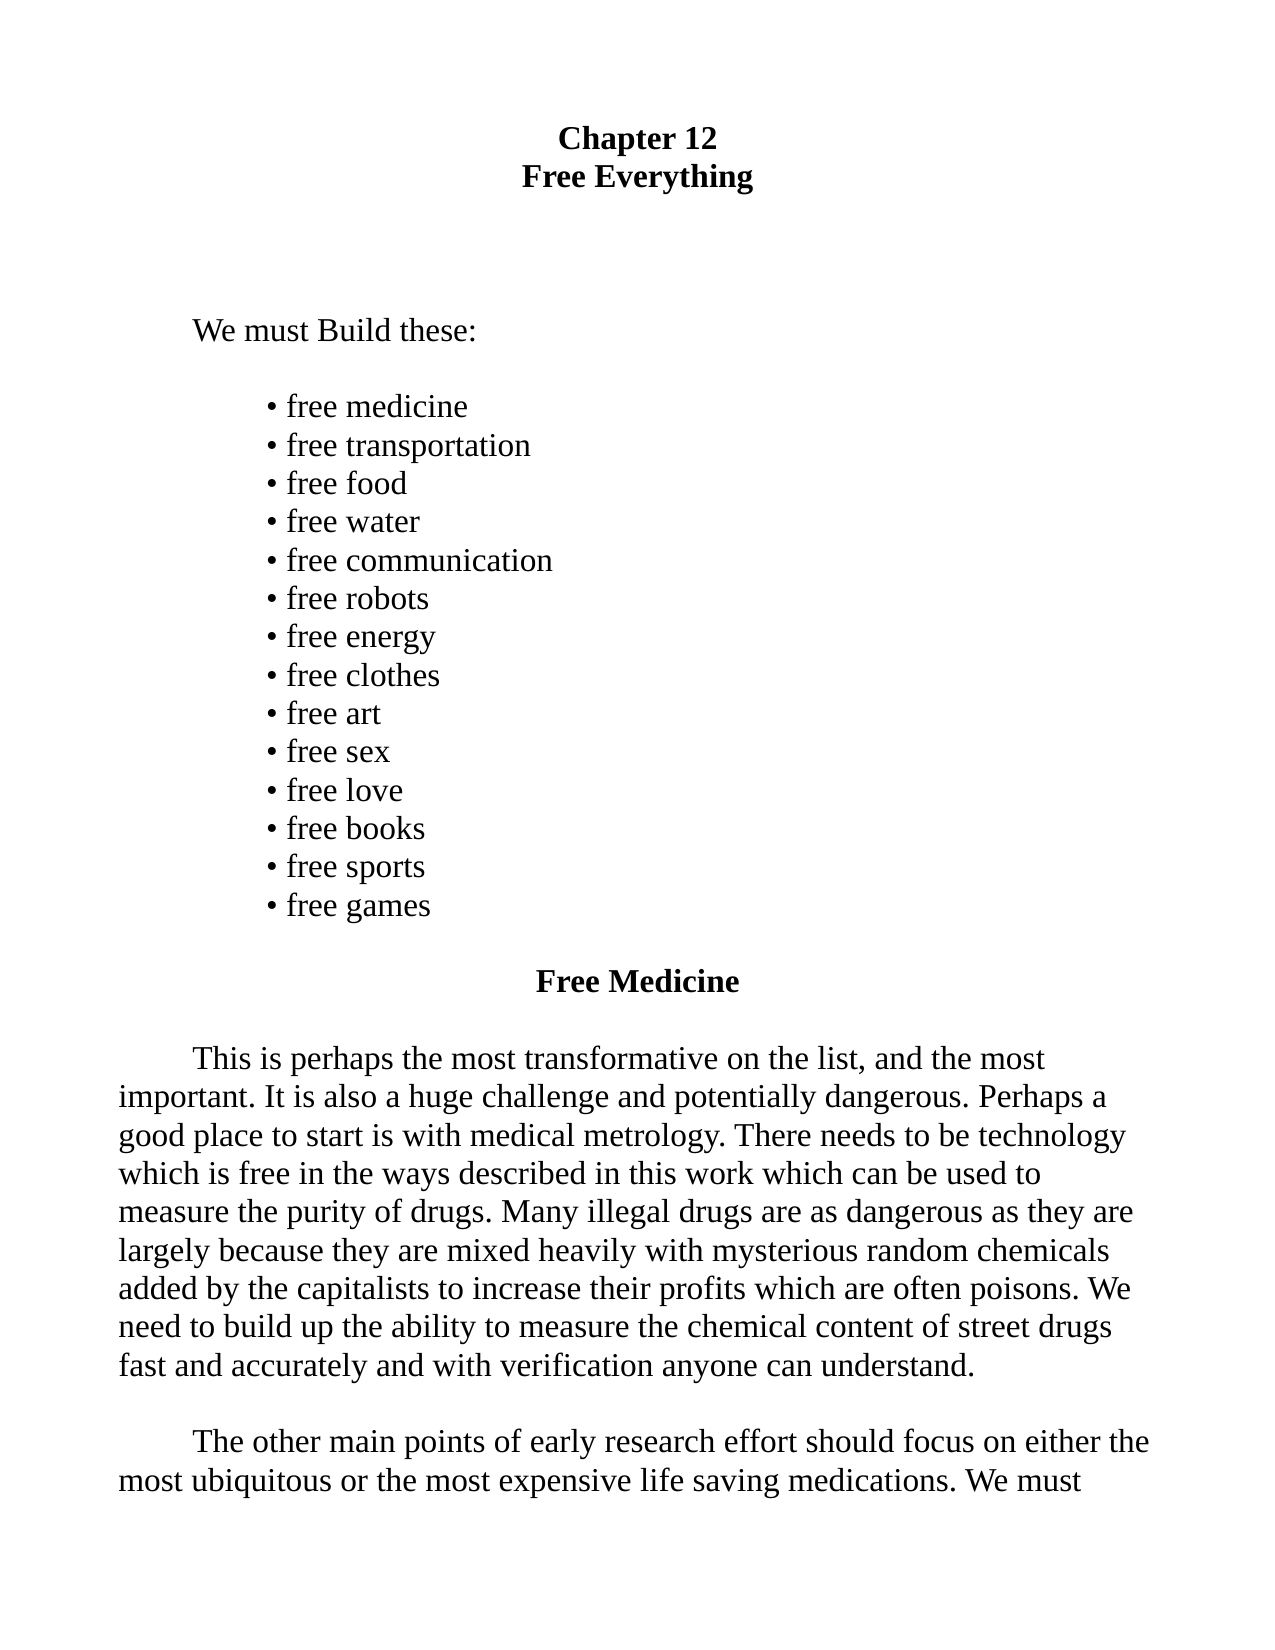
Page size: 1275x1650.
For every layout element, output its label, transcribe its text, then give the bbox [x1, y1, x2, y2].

text • free communication [118, 540, 1157, 578]
text • free water [118, 501, 1157, 540]
text • free medicine [118, 386, 1157, 425]
text This is perhaps the most transformative on the list, and the most important. It is also a huge challenge and potentially dangerous. Perhaps a good place to start is with medical metrology. There needs to be technology which is free in the ways described in this work which can be used to measure the purity of drugs. Many illegal drugs are as dangerous as they are largely because they are mixed heavily with mysterious random chemicals added by the capitalists to increase their profits which are often poisons. We need to build up the ability to measure the chemical content of street drugs fast and accurately and with verification anyone can understand. [118, 1038, 1157, 1383]
text • free energy [118, 616, 1157, 655]
text • free sex [118, 731, 1157, 770]
text • free books [118, 808, 1157, 846]
text • free robots [118, 578, 1157, 616]
text • free transportation [118, 425, 1157, 463]
text Free Medicine [118, 961, 1157, 1000]
text • free food [118, 463, 1157, 501]
text We must Build these: [118, 310, 1157, 348]
text • free games [118, 885, 1157, 923]
text • free sports [118, 846, 1157, 885]
text The other main points of early research effort should focus on either the most ubiquitous or the most expensive life saving medications. We must [118, 1421, 1157, 1498]
text • free love [118, 770, 1157, 808]
text Chapter 12 [118, 118, 1157, 156]
text • free clothes [118, 655, 1157, 693]
text Free Everything [118, 156, 1157, 195]
text • free art [118, 693, 1157, 731]
